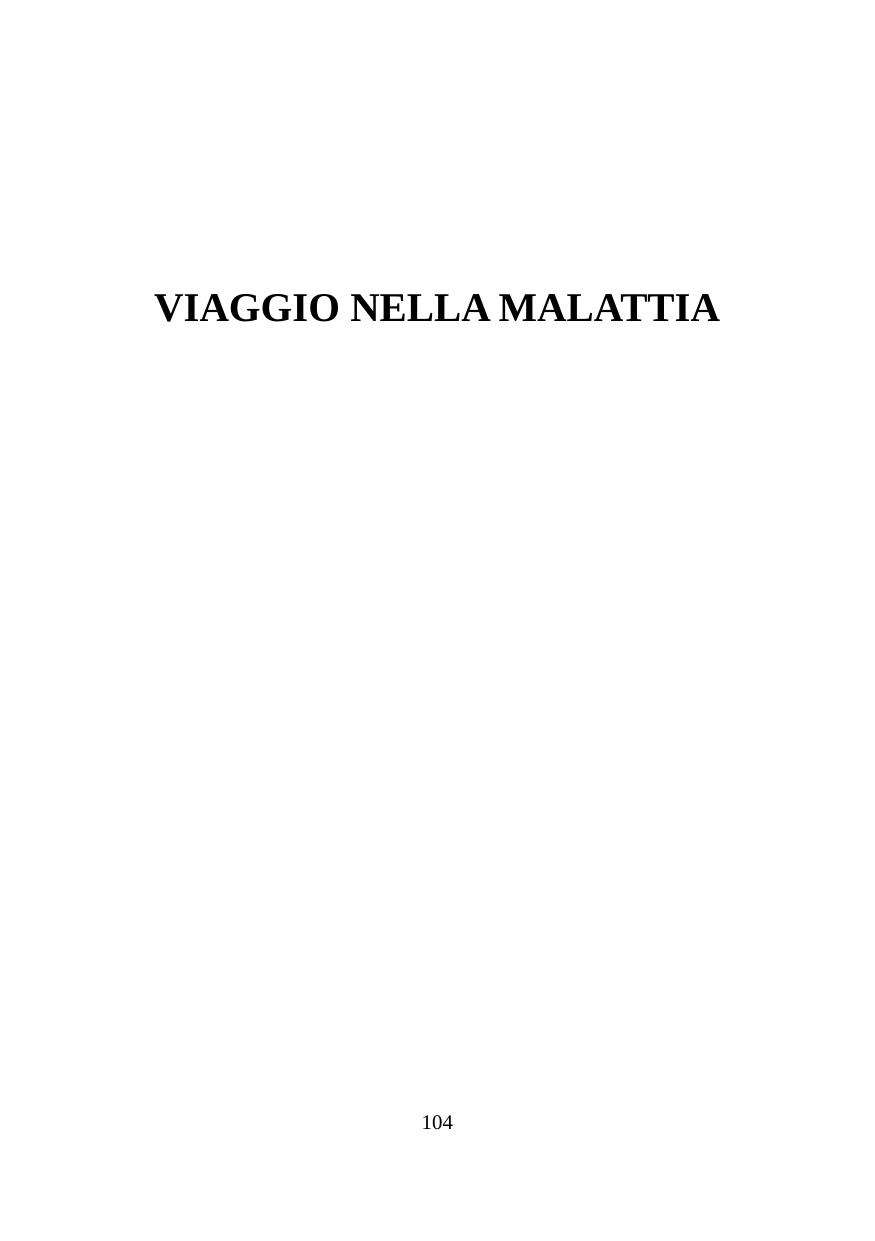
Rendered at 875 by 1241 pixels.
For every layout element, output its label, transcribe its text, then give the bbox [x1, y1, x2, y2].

subtitle VIAGGIO NELLA MALATTIA [106, 283, 768, 330]
